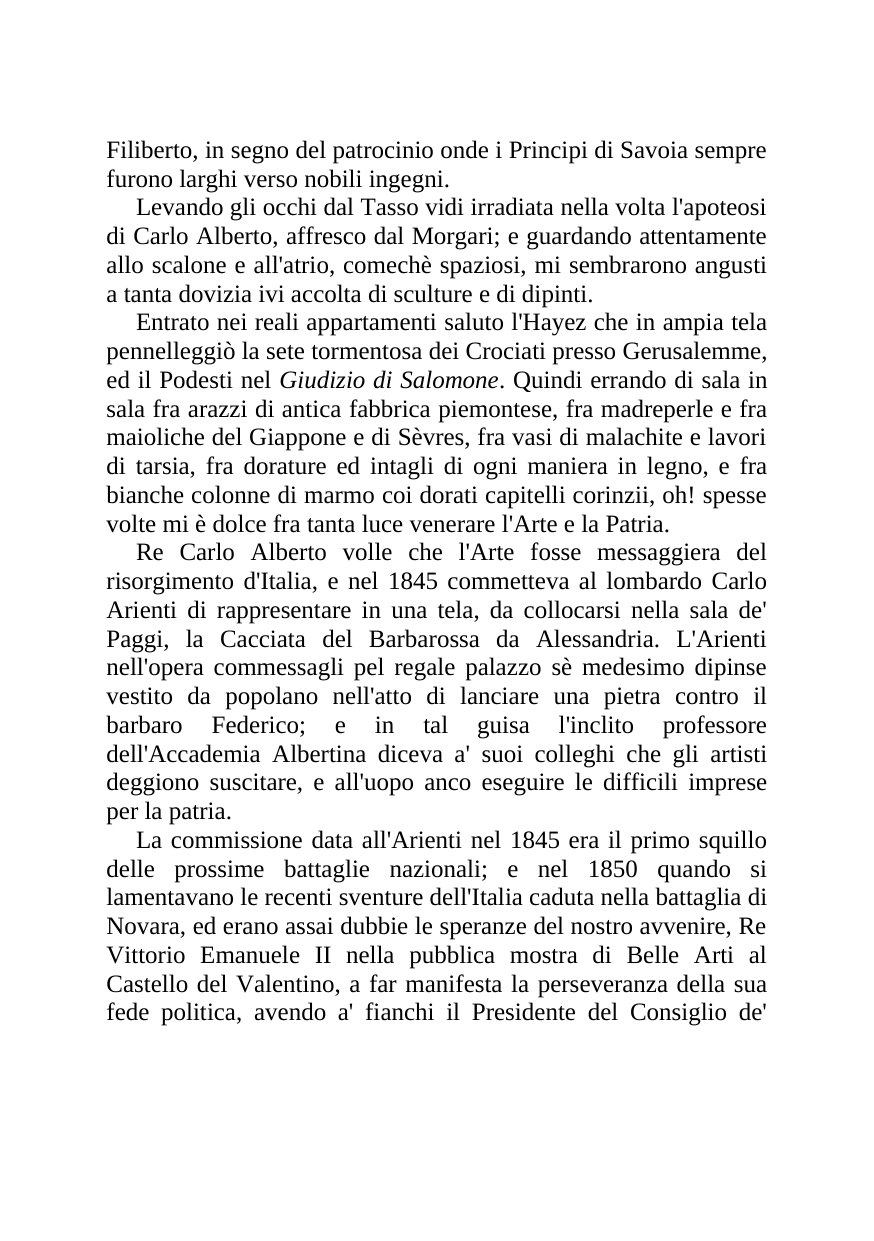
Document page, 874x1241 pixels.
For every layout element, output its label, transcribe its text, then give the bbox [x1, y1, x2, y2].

text Re Carlo Alberto volle che l'Arte fosse messaggiera del risorgimento d'Italia, e nel 1845 commetteva al lombardo Carlo Arienti di rappresentare in una tela, da collocarsi nella sala de' Paggi, la Cacciata del Barbarossa da Alessandria. L'Arienti nell'opera commessagli pel regale palazzo sè medesimo dipinse vestito da popolano nell'atto di lanciare una pietra contro il barbaro Federico; e in tal guisa l'inclito professore dell'Accademia Albertina diceva a' suoi colleghi che gli artisti deggiono suscitare, e all'uopo anco eseguire le difficili imprese per la patria. [106, 537, 768, 825]
text Levando gli occhi dal Tasso vidi irradiata nella volta l'apoteosi di Carlo Alberto, affresco dal Morgari; e guardando attentamente allo scalone e all'atrio, comechè spaziosi, mi sembrarono angusti a tanta dovizia ivi accolta di sculture e di dipinti. [106, 192, 768, 307]
text Entrato nei reali appartamenti saluto l'Hayez che in ampia tela pennelleggiò la sete tormentosa dei Crociati presso Gerusalemme, ed il Podesti nel Giudizio di Salomone. Quindi errando di sala in sala fra arazzi di antica fabbrica piemontese, fra madreperle e fra maioliche del Giappone e di Sèvres, fra vasi di malachite e lavori di tarsia, fra dorature ed intagli di ogni maniera in legno, e fra bianche colonne di marmo coi dorati capitelli corinzii, oh! spesse volte mi è dolce fra tanta luce venerare l'Arte e la Patria. [106, 307, 768, 537]
text Filiberto, in segno del patrocinio onde i Principi di Savoia sempre furono larghi verso nobili ingegni. [106, 135, 768, 192]
text La commissione data all'Arienti nel 1845 era il primo squillo delle prossime battaglie nazionali; e nel 1850 quando si lamentavano le recenti sventure dell'Italia caduta nella battaglia di Novara, ed erano assai dubbie le speranze del nostro avvenire, Re Vittorio Emanuele II nella pubblica mostra di Belle Arti al Castello del Valentino, a far manifesta la perseveranza della sua fede politica, avendo a' fianchi il Presidente del Consiglio de' [106, 825, 768, 1026]
